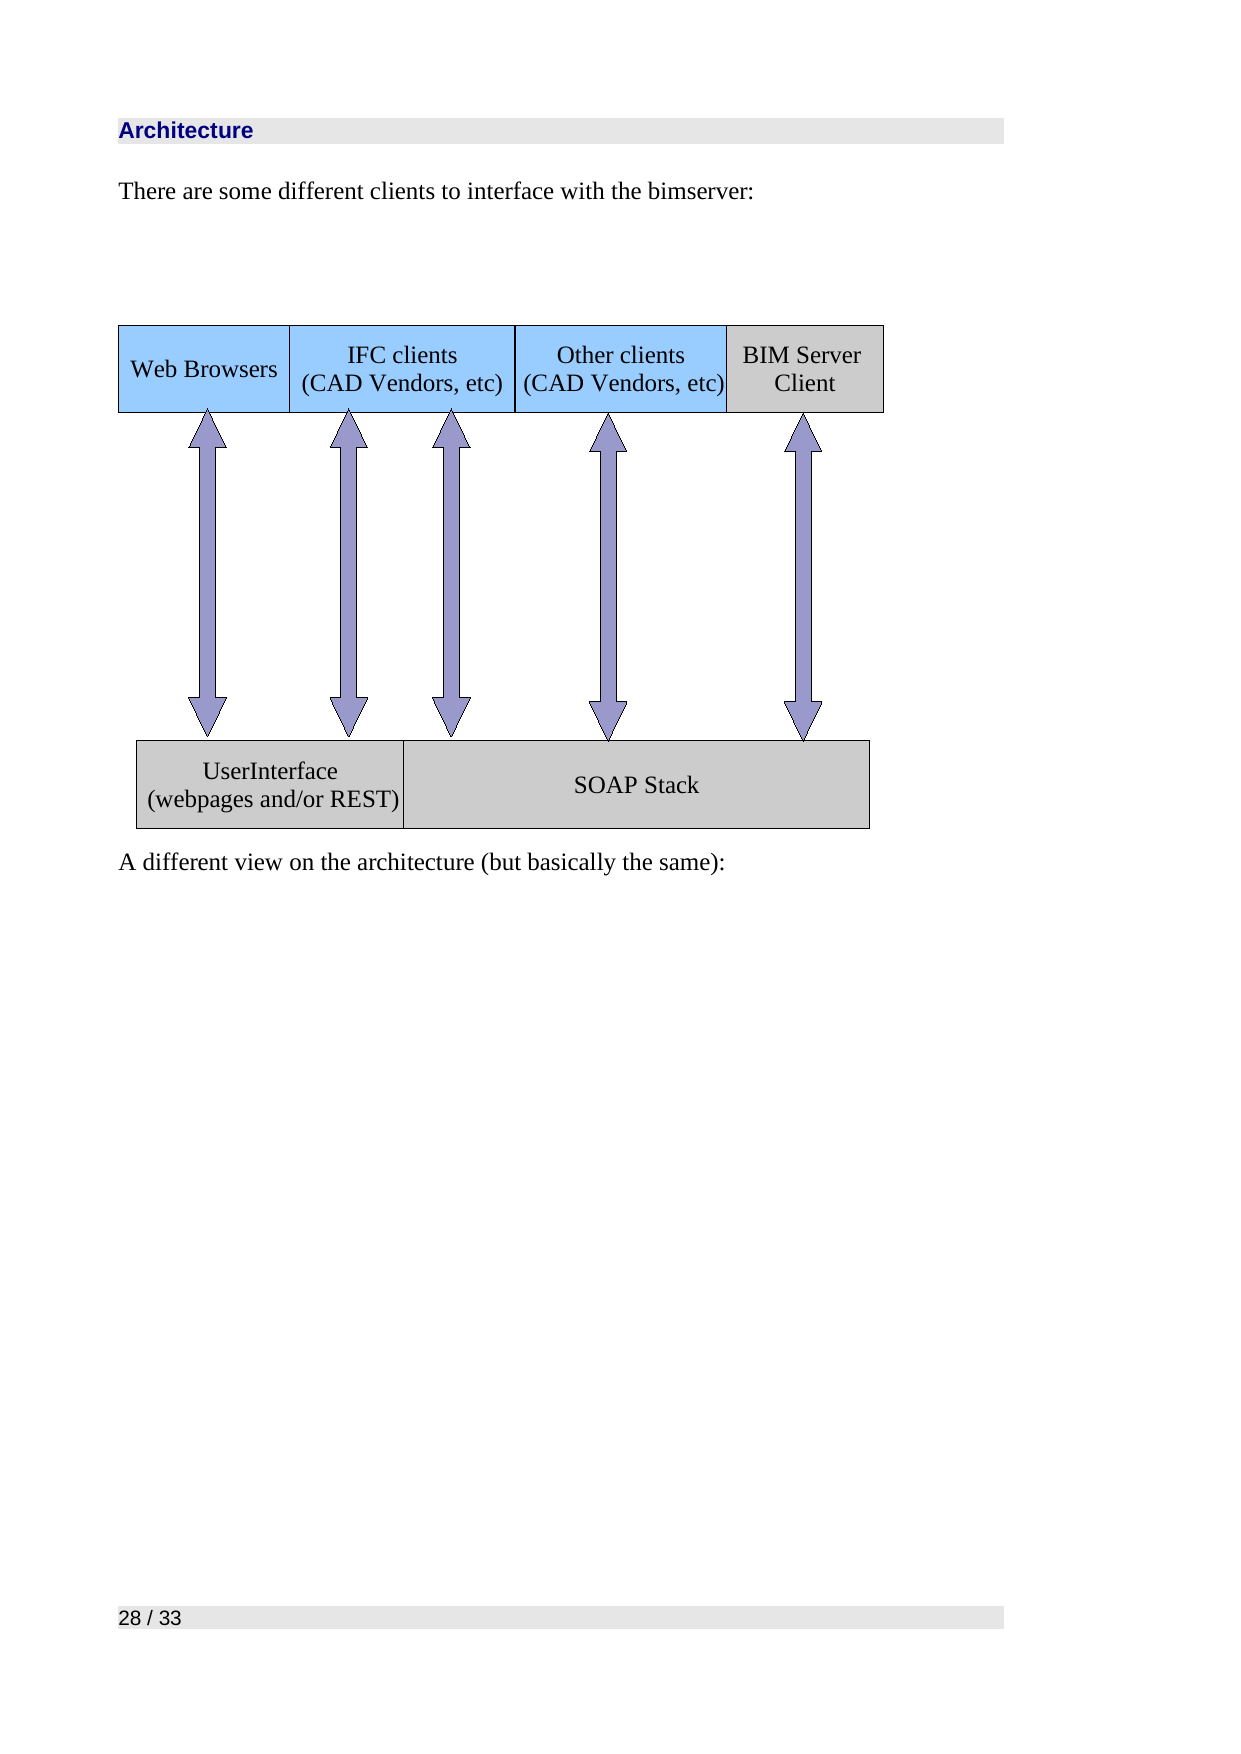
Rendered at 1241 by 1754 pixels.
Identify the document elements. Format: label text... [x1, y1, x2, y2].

text A different view on the architecture (but basically the same): [118, 848, 1004, 876]
text There are some different clients to interface with the bimserver: [118, 177, 1004, 205]
